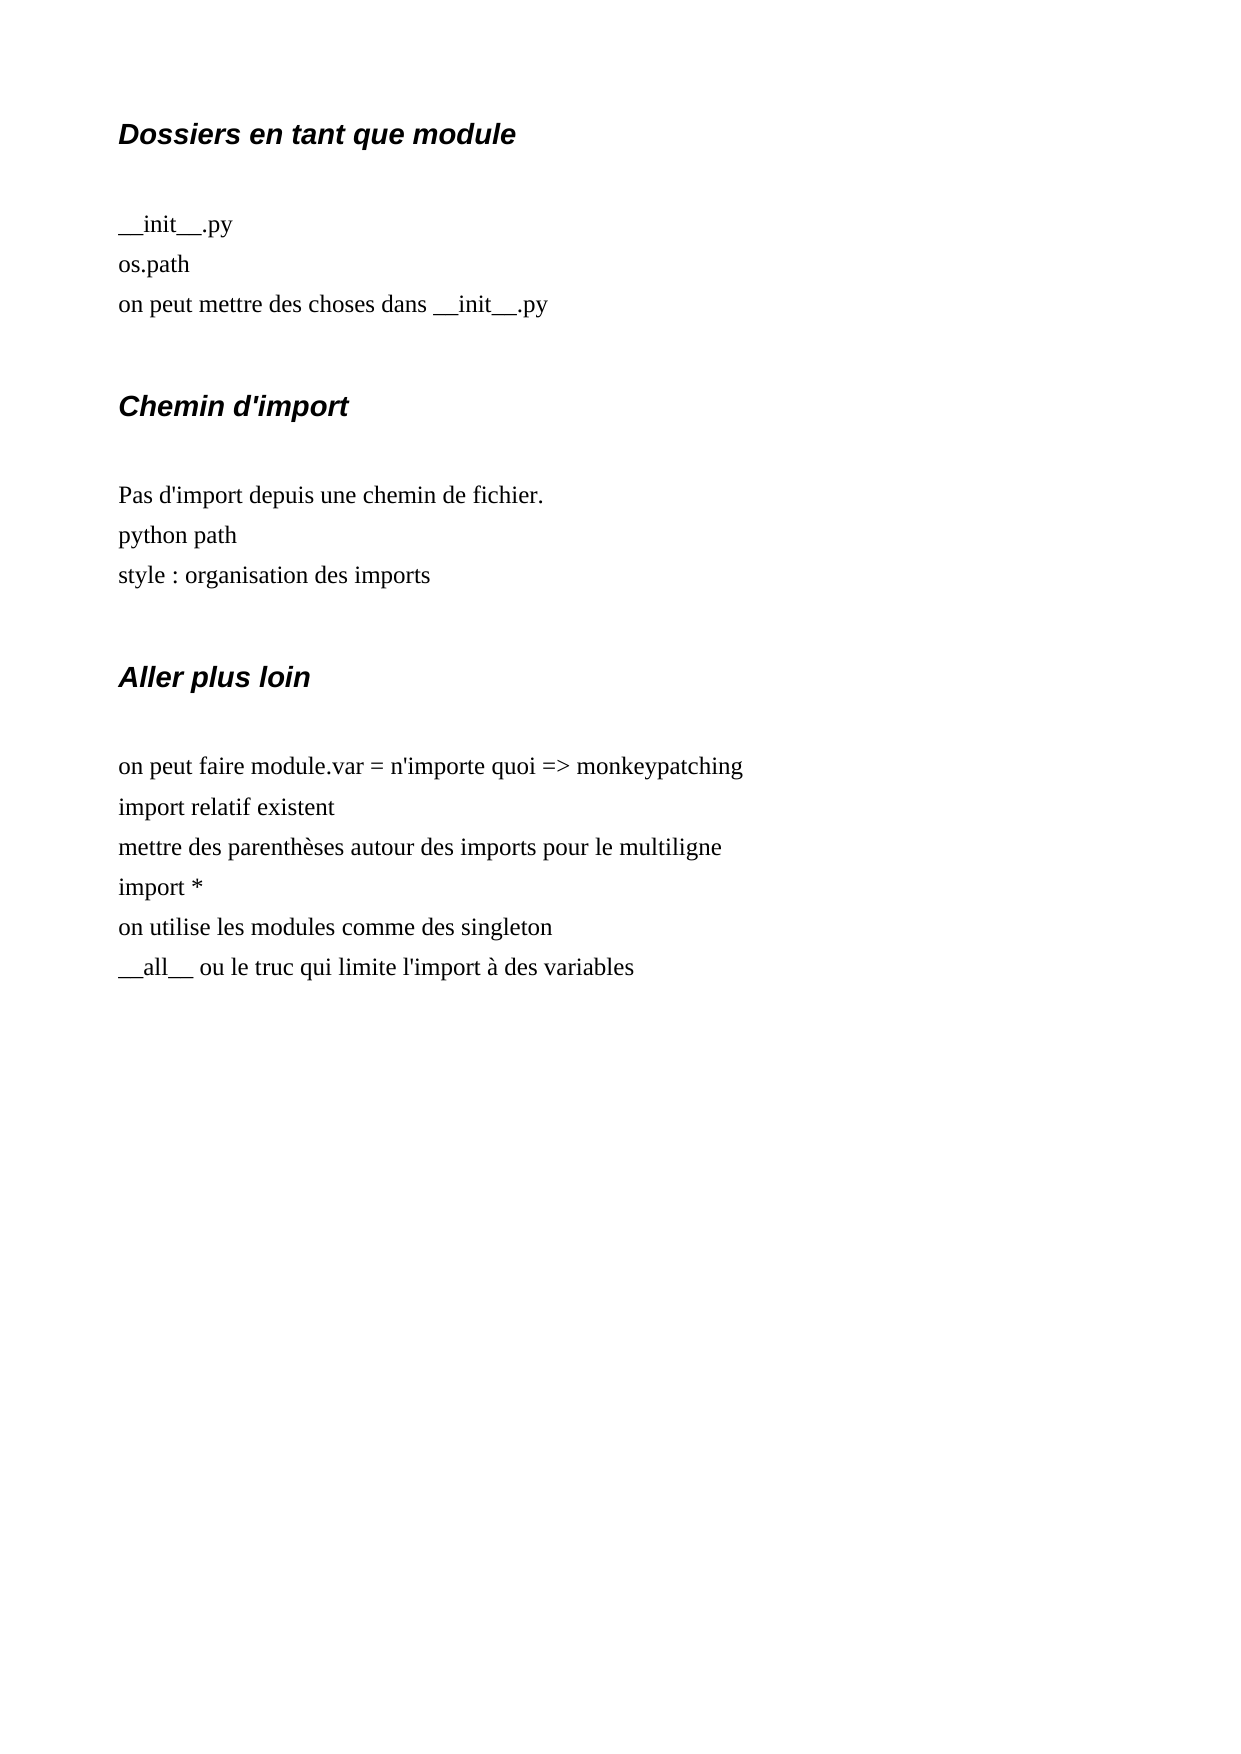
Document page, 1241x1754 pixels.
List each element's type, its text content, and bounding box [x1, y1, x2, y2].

text import * [118, 873, 1122, 901]
text on peut faire module.var = n'importe quoi => monkeypatching [118, 752, 1122, 780]
text on utilise les modules comme des singleton [118, 913, 1122, 941]
text os.path [118, 250, 1122, 278]
text __init__.py [118, 210, 1122, 237]
text mettre des parenthèses autour des imports pour le multiligne [118, 833, 1122, 861]
text __all__ ou le truc qui limite l'import à des variables [118, 953, 1122, 981]
text python path [118, 521, 1122, 549]
text on peut mettre des choses dans __init__.py [118, 290, 1122, 318]
text Pas d'import depuis une chemin de fichier. [118, 481, 1122, 509]
subtitle Chemin d'import [118, 389, 1122, 422]
subtitle Aller plus loin [118, 661, 1122, 693]
subtitle Dossiers en tant que module [118, 118, 1122, 151]
text import relatif existent [118, 793, 1122, 820]
text style : organisation des imports [118, 562, 1122, 589]
